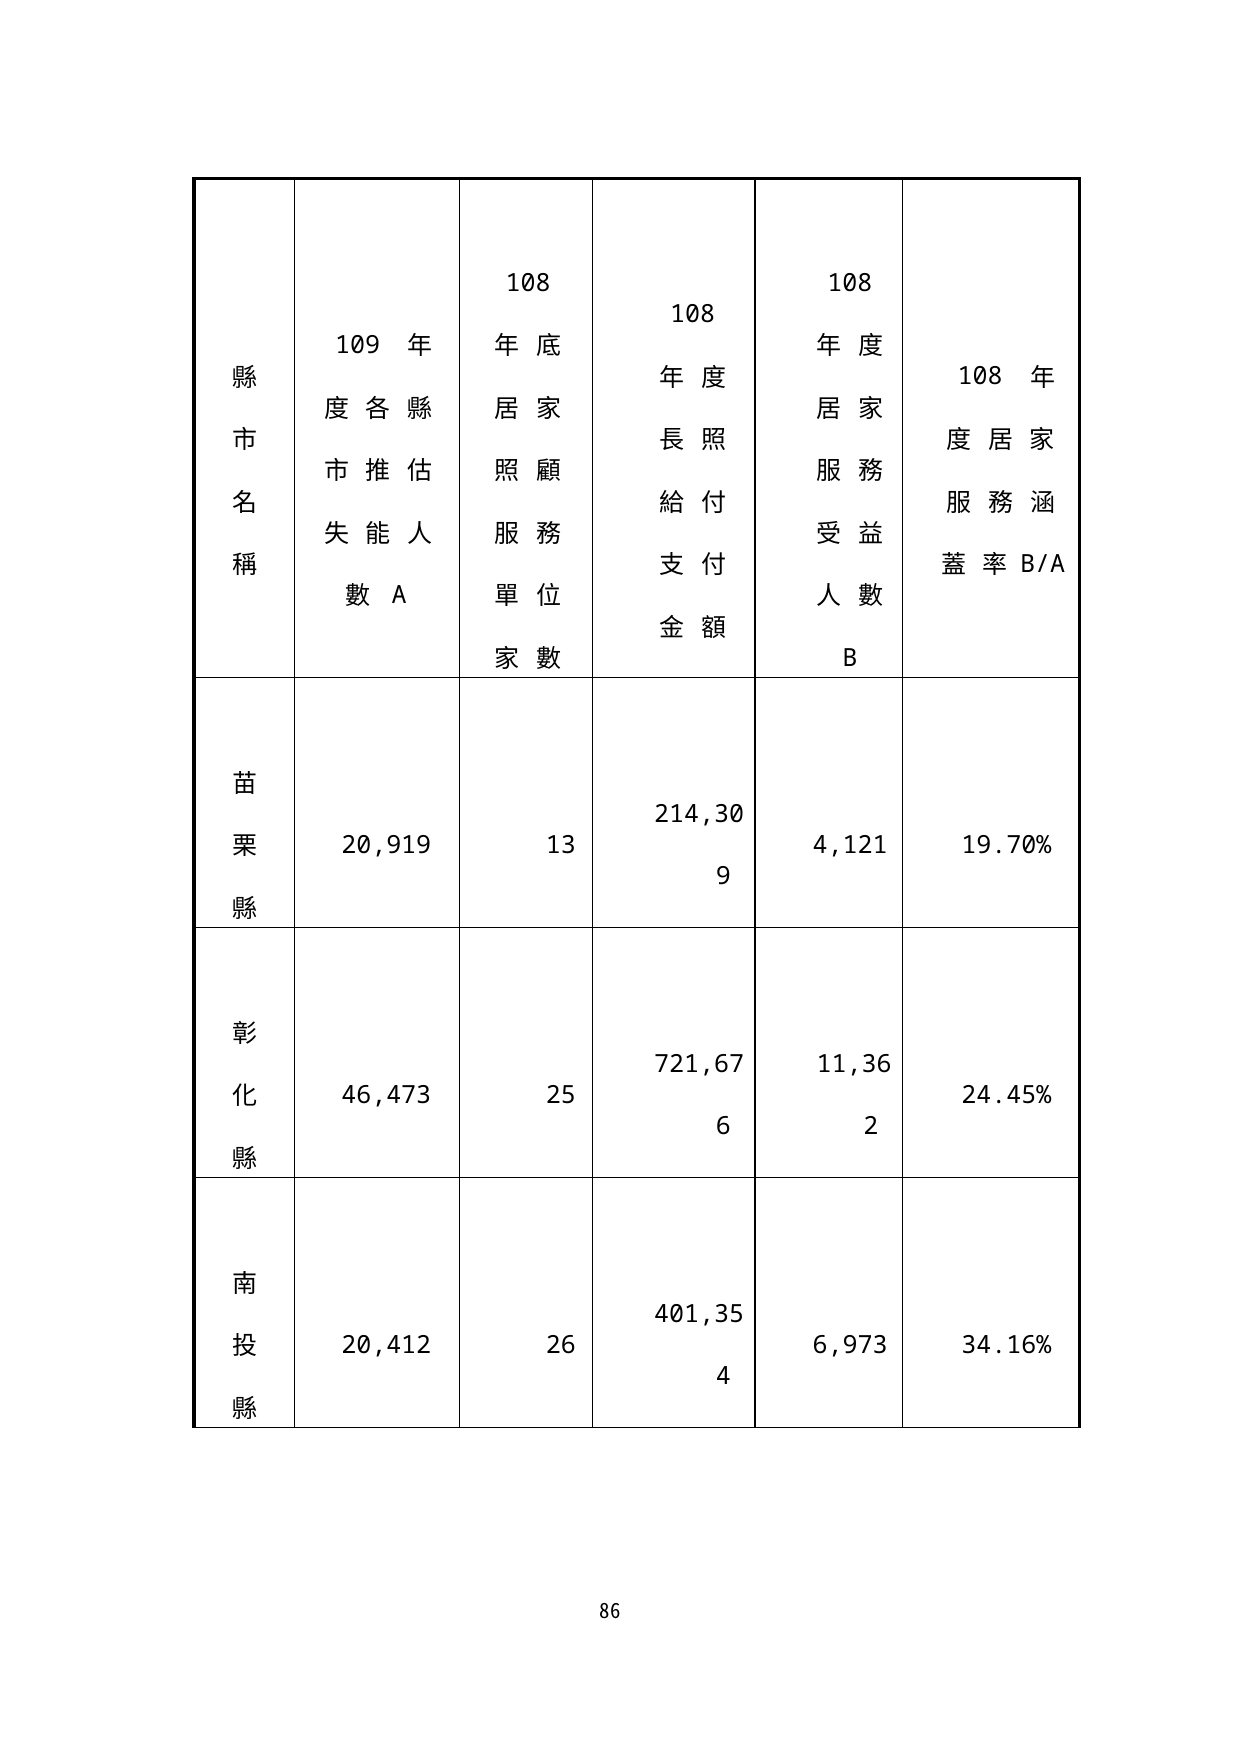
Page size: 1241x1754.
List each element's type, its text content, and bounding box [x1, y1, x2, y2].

table_cell 401,354 [593, 1178, 754, 1427]
table_cell 13 [460, 678, 592, 927]
table_cell 46,473 [295, 928, 459, 1177]
table_cell 4,121 [756, 678, 902, 927]
table_cell 11,362 [756, 928, 902, 1177]
table_cell 6,973 [756, 1178, 902, 1427]
table_cell 34.16% [903, 1178, 1078, 1427]
table_cell 20,412 [295, 1178, 459, 1427]
table_header 109年度各縣市推估失能人數A [295, 180, 459, 677]
table_cell 721,676 [593, 928, 754, 1177]
table_header 縣市名稱 [196, 180, 294, 677]
table_cell 24.45% [903, 928, 1078, 1177]
table_cell 26 [460, 1178, 592, 1427]
table_cell 25 [460, 928, 592, 1177]
table_cell 苗栗縣 [196, 678, 294, 927]
table_header 108年底居家照顧服務單位家數 [460, 180, 592, 677]
table_header 108年度居家服務受益人數B [756, 180, 902, 677]
table_cell 彰化縣 [196, 928, 294, 1177]
table_cell 南投縣 [196, 1178, 294, 1427]
table_header 108年度居家服務涵蓋率B/A [903, 180, 1078, 677]
table_cell 214,309 [593, 678, 754, 927]
table_cell 20,919 [295, 678, 459, 927]
table_cell 19.70% [903, 678, 1078, 927]
table_header 108年度長照給付支付金額 [593, 180, 754, 677]
